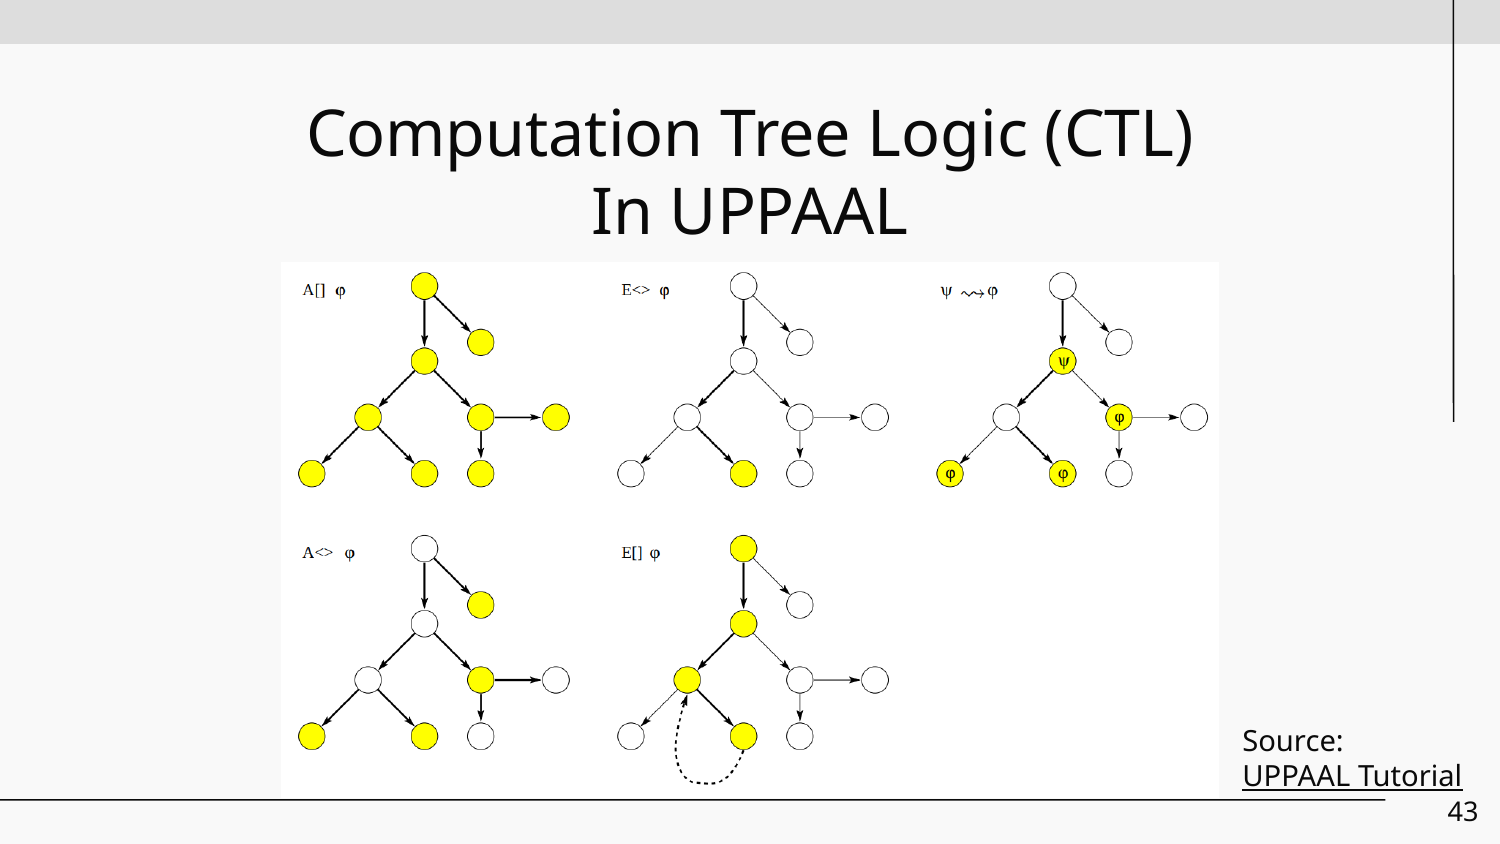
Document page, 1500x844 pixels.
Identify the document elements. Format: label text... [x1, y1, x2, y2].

text_box Source: UPPAAL Tutorial [1227, 707, 1500, 757]
title Computation Tree Logic (CTL) In UPPAAL [116, 77, 1383, 168]
slide_number [1403, 779, 1494, 844]
picture [281, 262, 1219, 799]
